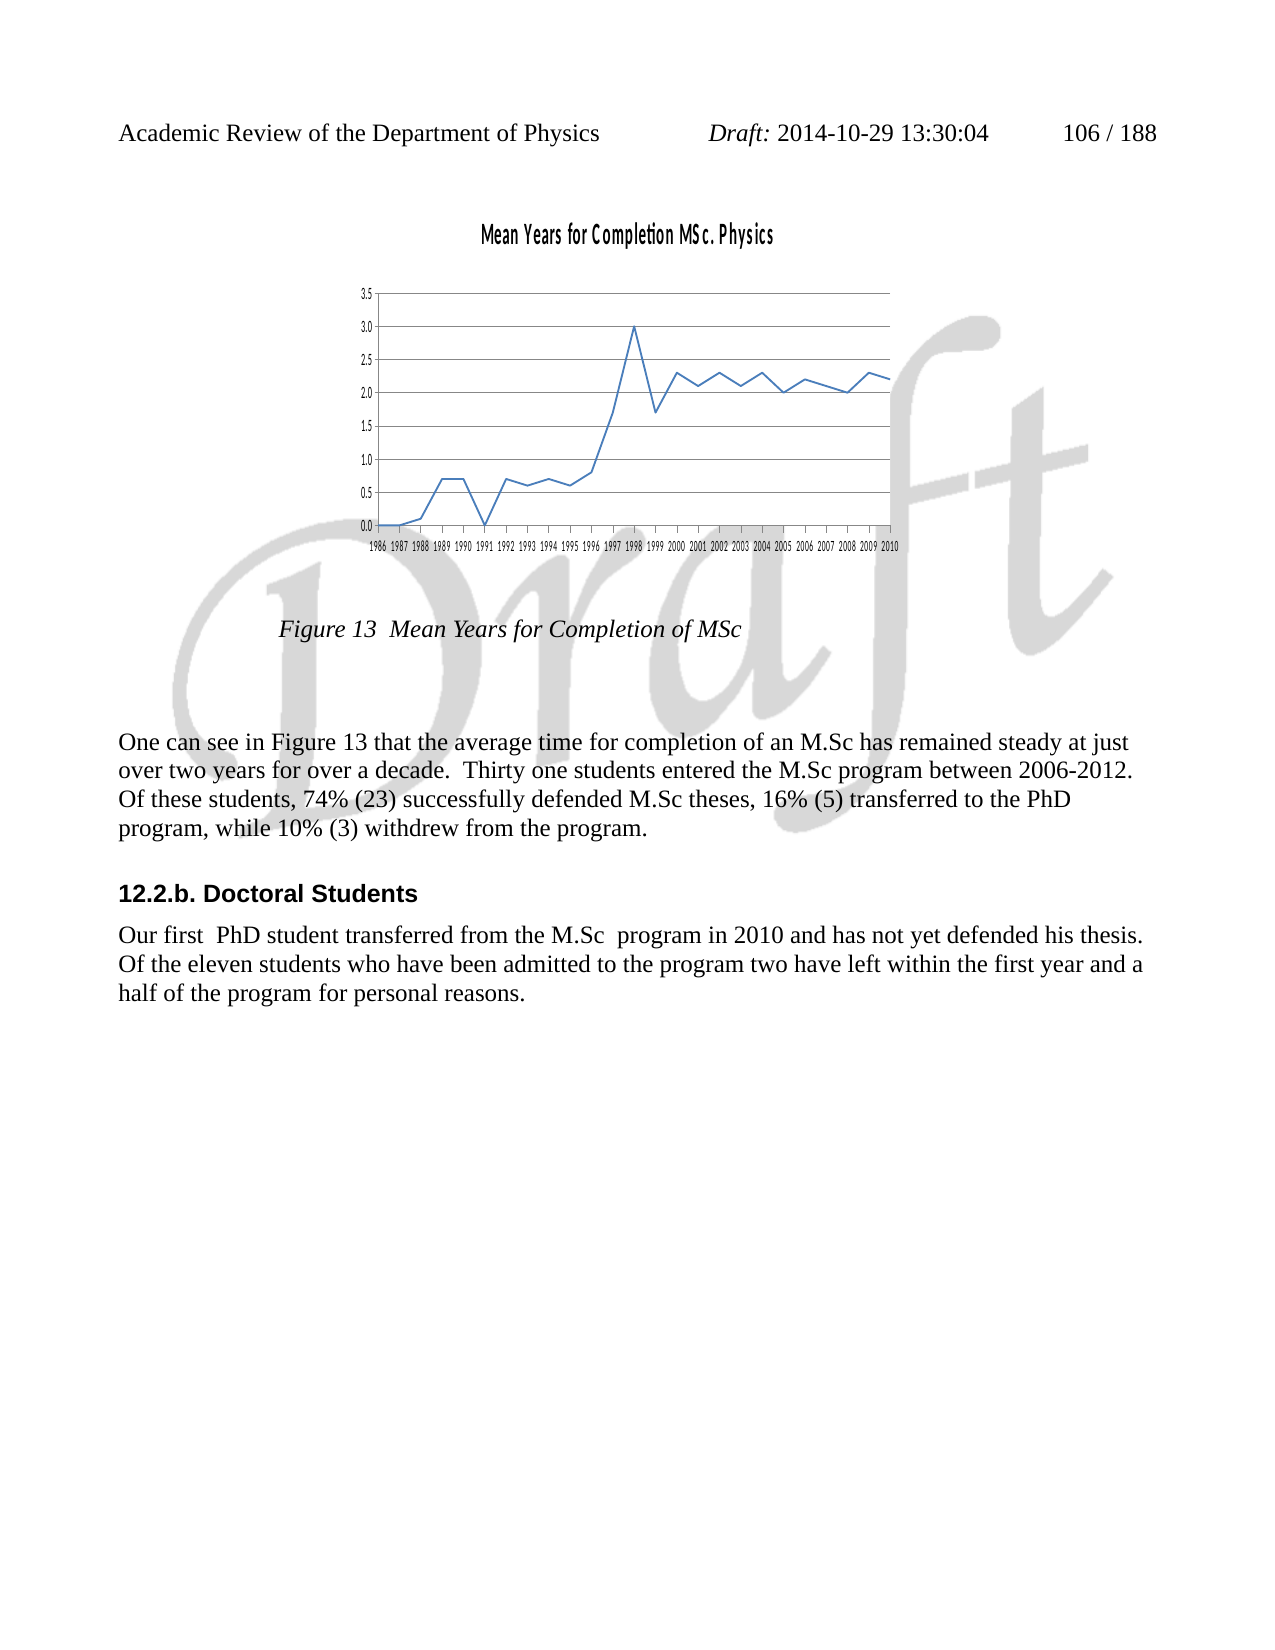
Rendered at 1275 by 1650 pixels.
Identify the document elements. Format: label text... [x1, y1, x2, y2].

picture [118, 118, 1157, 727]
subtitle Doctoral Students [118, 879, 1157, 908]
text Our first PhD student transferred from the M.Sc program in 2010 and has not yet defended his thesis. Of the eleven students who have been admitted to the program two have left within the first year and a half of the program for personal reasons. [118, 920, 1157, 1007]
picture [118, 842, 1157, 879]
text One can see in Figure 13 that the average time for completion of an M.Sc has remained steady at just over two years for over a decade. Thirty one students entered the M.Sc program between 2006-2012. Of these students, 74% (23) successfully defended M.Sc theses, 16% (5) transferred to the PhD program, while 10% (3) withdrew from the program. [118, 727, 1157, 842]
picture [118, 908, 1157, 920]
text Figure 13 Mean Years for Completion of MSc [278, 179, 997, 643]
picture [118, 1007, 1157, 1532]
